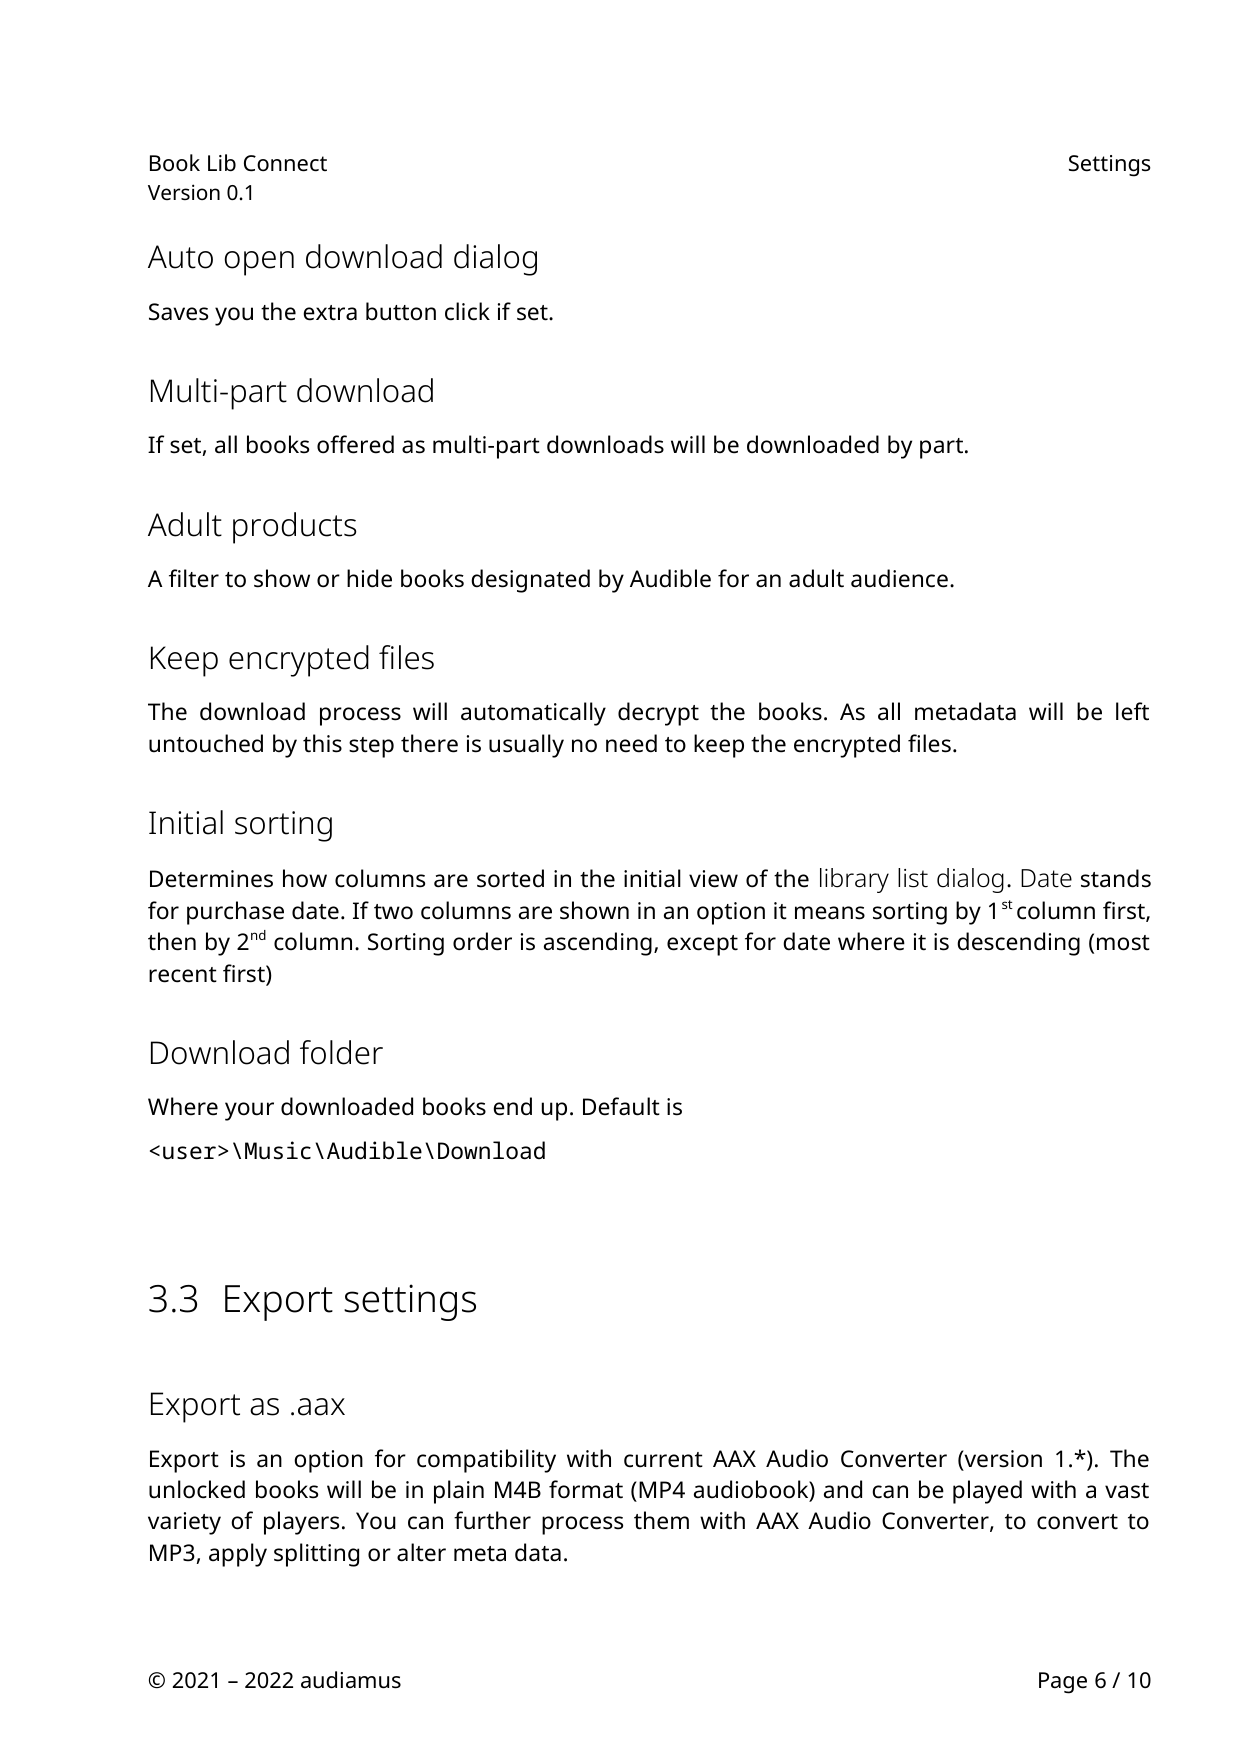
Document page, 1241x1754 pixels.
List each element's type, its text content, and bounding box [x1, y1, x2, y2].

subtitle Auto open download dialog [148, 235, 1152, 278]
text A filter to show or hide books designated by Audible for an adult audience. [148, 563, 1152, 594]
subtitle Download folder [148, 1031, 1152, 1073]
subtitle Export settings [148, 1272, 1152, 1323]
text Export is an option for compatibility with current AAX Audio Converter (version 1.*). The unlocked books will be in plain M4B format (MP4 audiobook) and can be played with a vast variety of players. You can further process them with AAX Audio Converter, to convert to MP3, apply splitting or alter meta data. [148, 1443, 1152, 1568]
text If set, all books offered as multi-part downloads will be downloaded by part. [148, 429, 1152, 461]
text <user>\Music\Audible\Download [148, 1135, 1152, 1166]
text Determines how columns are sorted in the initial view of the library list dialog. Date stands for purchase date. If two columns are shown in an option it means sorting by 1st column first, then by 2nd column. Sorting order is ascending, except for date where it is descending (most recent first) [148, 861, 1152, 989]
text Saves you the extra button click if set. [148, 296, 1152, 327]
text The download process will automatically decrypt the books. As all metadata will be left untouched by this step there is usually no need to keep the encrypted files. [148, 696, 1152, 759]
subtitle Initial sorting [148, 801, 1152, 843]
subtitle Keep encrypted files [148, 636, 1152, 679]
subtitle Adult products [148, 502, 1152, 545]
text Where your downloaded books end up. Default is [148, 1091, 1152, 1122]
subtitle Export as .aax [148, 1382, 1152, 1425]
subtitle Multi-part download [148, 369, 1152, 412]
